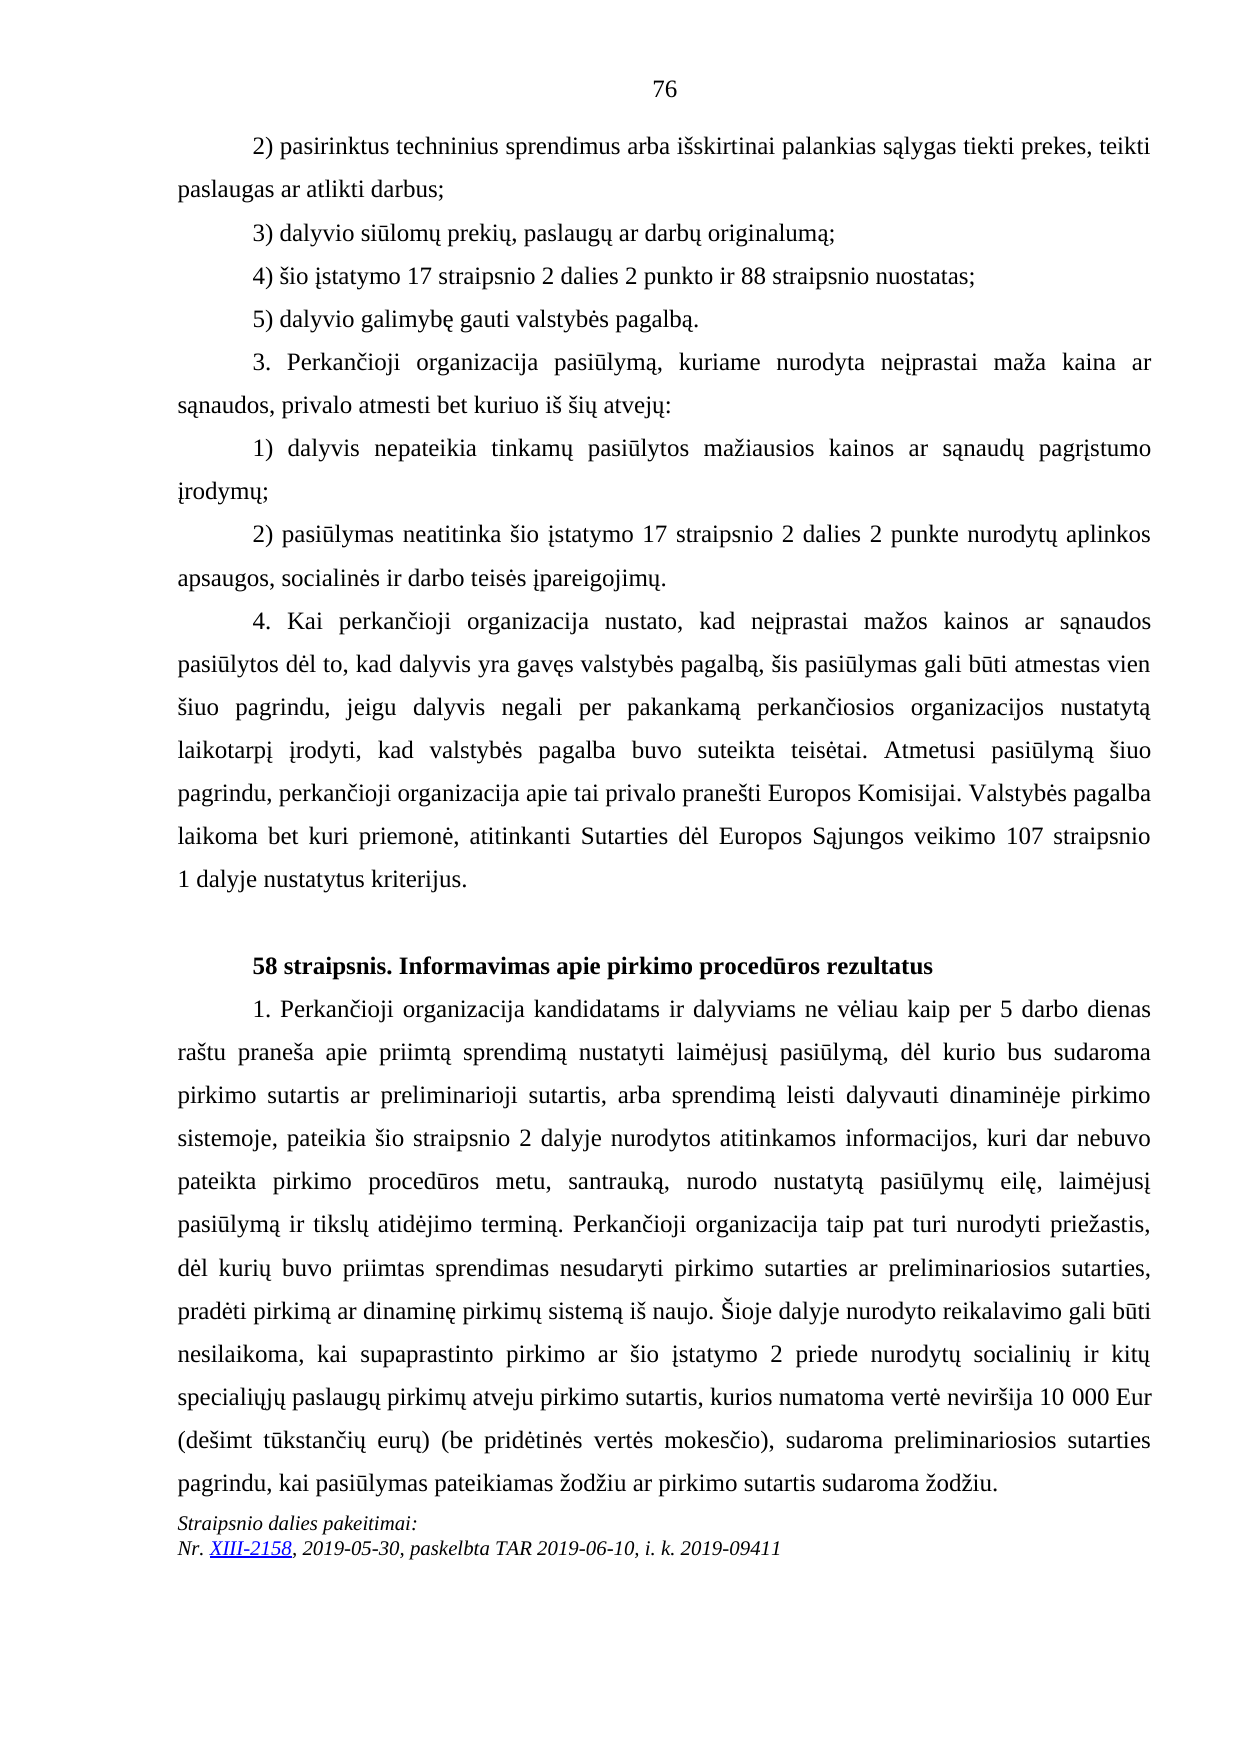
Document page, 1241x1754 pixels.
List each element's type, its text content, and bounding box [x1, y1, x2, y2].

text 2) pasiūlymas neatitinka šio įstatymo 17 straipsnio 2 dalies 2 punkte nurodytų aplinkos apsaugos, socialinės ir darbo teisės įpareigojimų. [177, 519, 1152, 591]
text 4) šio įstatymo 17 straipsnio 2 dalies 2 punkto ir 88 straipsnio nuostatas; [177, 261, 1152, 289]
text 58 straipsnis. Informavimas apie pirkimo procedūros rezultatus [177, 951, 1152, 979]
text 2) pasirinktus techninius sprendimus arba išskirtinai palankias sąlygas tiekti prekes, teikti paslaugas ar atlikti darbus; [177, 131, 1152, 203]
text 5) dalyvio galimybę gauti valstybės pagalbą. [177, 304, 1152, 333]
text 3. Perkančioji organizacija pasiūlymą, kuriame nurodyta neįprastai maža kaina ar sąnaudos, privalo atmesti bet kuriuo iš šių atvejų: [177, 347, 1152, 419]
text Straipsnio dalies pakeitimai: [177, 1511, 1152, 1535]
text Nr. XIII-2158, 2019-05-30, paskelbta TAR 2019-06-10, i. k. 2019-09411 [177, 1535, 1152, 1559]
text 1) dalyvis nepateikia tinkamų pasiūlytos mažiausios kainos ar sąnaudų pagrįstumo įrodymų; [177, 433, 1152, 505]
text 4. Kai perkančioji organizacija nustato, kad neįprastai mažos kainos ar sąnaudos pasiūlytos dėl to, kad dalyvis yra gavęs valstybės pagalbą, šis pasiūlymas gali būti atmestas vien šiuo pagrindu, jeigu dalyvis negali per pakankamą perkančiosios organizacijos nustatytą laikotarpį įrodyti, kad valstybės pagalba buvo suteikta teisėtai. Atmetusi pasiūlymą šiuo pagrindu, perkančioji organizacija apie tai privalo pranešti Europos Komisijai. Valstybės pagalba laikoma bet kuri priemonė, atitinkanti Sutarties dėl Europos Sąjungos veikimo 107 straipsnio 1 dalyje nustatytus kriterijus. [177, 606, 1152, 893]
text 1. Perkančioji organizacija kandidatams ir dalyviams ne vėliau kaip per 5 darbo dienas raštu praneša apie priimtą sprendimą nustatyti laimėjusį pasiūlymą, dėl kurio bus sudaroma pirkimo sutartis ar preliminarioji sutartis, arba sprendimą leisti dalyvauti dinaminėje pirkimo sistemoje, pateikia šio straipsnio 2 dalyje nurodytos atitinkamos informacijos, kuri dar nebuvo pateikta pirkimo procedūros metu, santrauką, nurodo nustatytą pasiūlymų eilę, laimėjusį pasiūlymą ir tikslų atidėjimo terminą. Perkančioji organizacija taip pat turi nurodyti priežastis, dėl kurių buvo priimtas sprendimas nesudaryti pirkimo sutarties ar preliminariosios sutarties, pradėti pirkimą ar dinaminę pirkimų sistemą iš naujo. Šioje dalyje nurodyto reikalavimo gali būti nesilaikoma, kai supaprastinto pirkimo ar šio įstatymo 2 priede nurodytų socialinių ir kitų specialiųjų paslaugų pirkimų atveju pirkimo sutartis, kurios numatoma vertė neviršija 10 000 Eur (dešimt tūkstančių eurų) (be pridėtinės vertės mokesčio), sudaroma preliminariosios sutarties pagrindu, kai pasiūlymas pateikiamas žodžiu ar pirkimo sutartis sudaroma žodžiu. [177, 994, 1152, 1497]
text 3) dalyvio siūlomų prekių, paslaugų ar darbų originalumą; [177, 218, 1152, 246]
